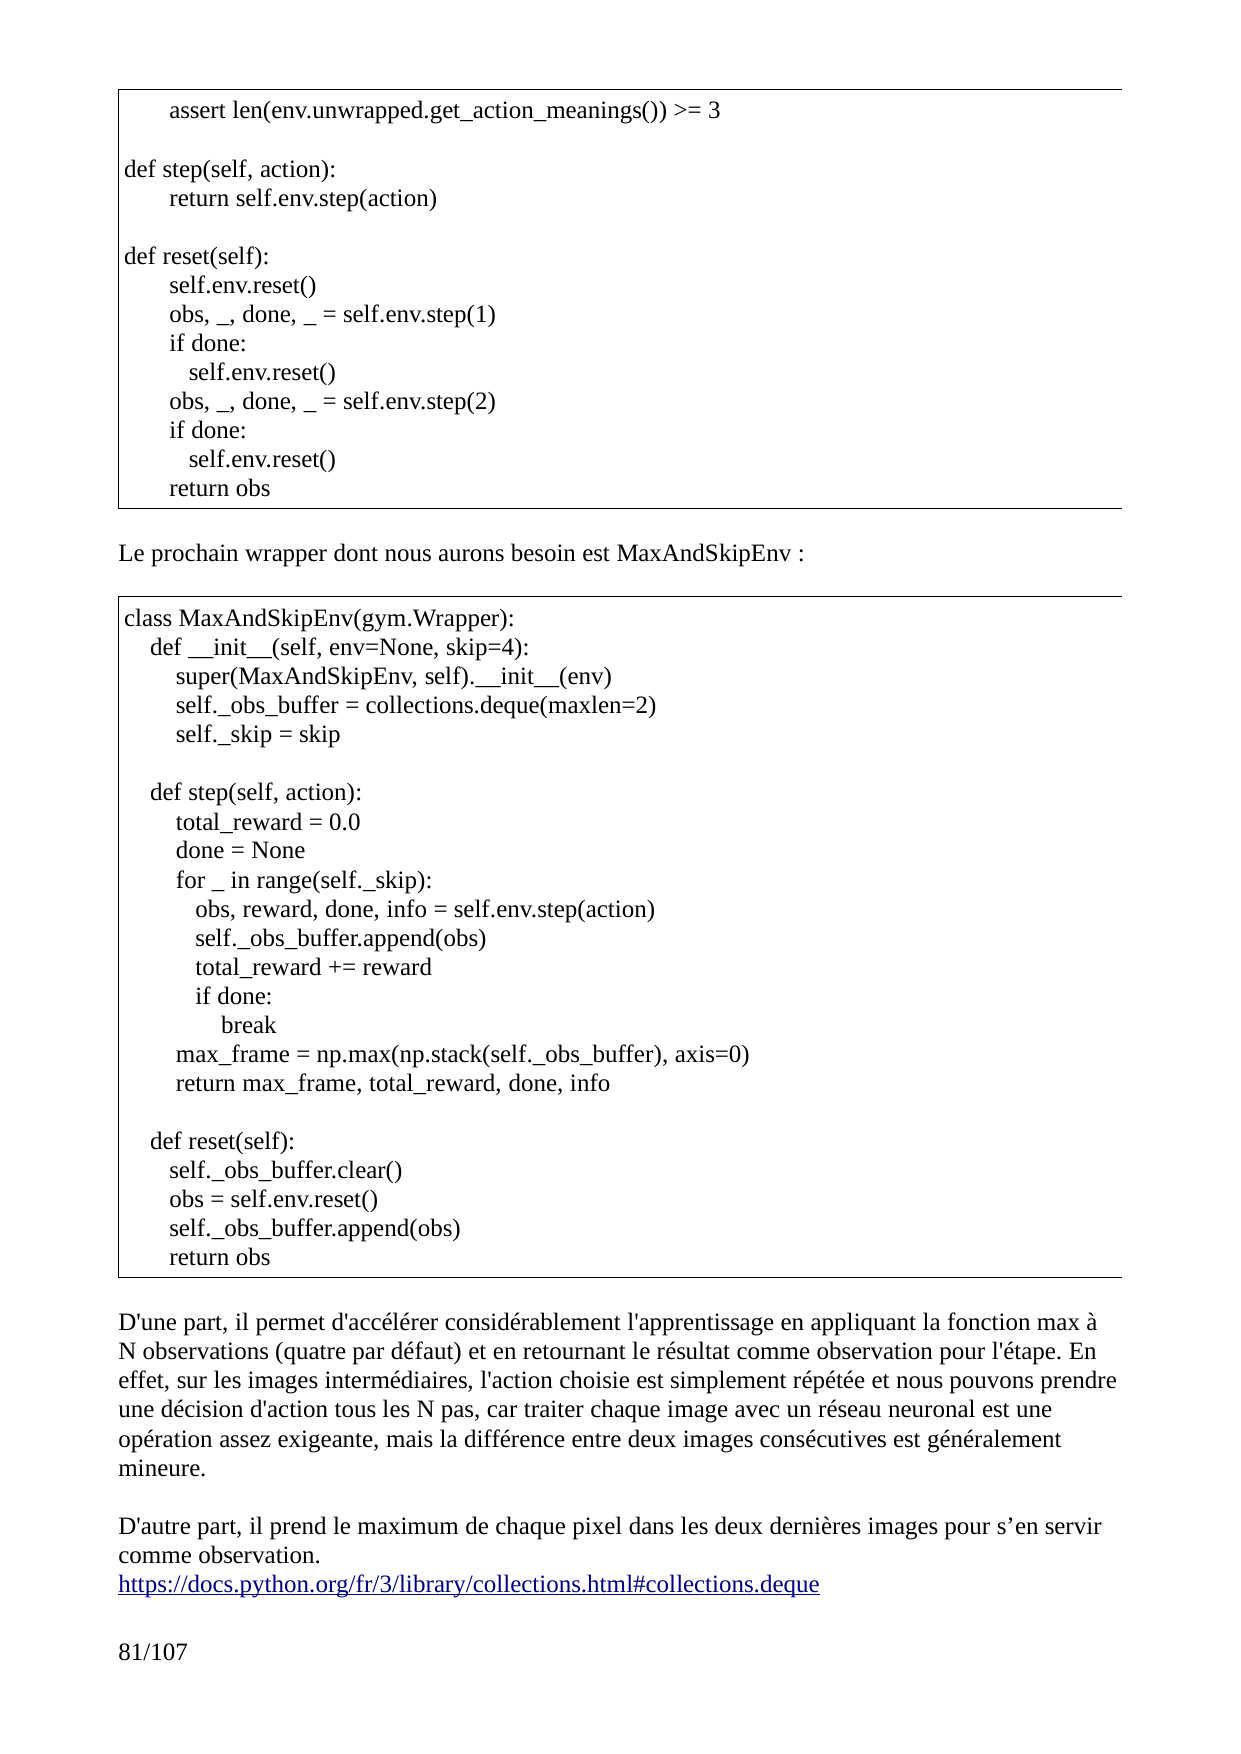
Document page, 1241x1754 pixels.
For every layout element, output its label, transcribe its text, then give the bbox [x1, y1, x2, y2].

table_header assert len(env.unwrapped.get_action_meanings()) >= 3 def step(self, action): return self.env.step(action) def reset(self): self.env.reset() obs, _, done, _ = self.env.step(1) if done: self.env.reset() obs, _, done, _ = self.env.step(2) if done: self.env.reset() return obs [119, 90, 1122, 508]
text D'autre part, il prend le maximum de chaque pixel dans les deux dernières images pour s’en servir comme observation. [118, 1511, 1122, 1569]
table_header class MaxAndSkipEnv(gym.Wrapper): def __init__(self, env=None, skip=4): super(MaxAndSkipEnv, self).__init__(env) self._obs_buffer = collections.deque(maxlen=2) self._skip = skip def step(self, action): total_reward = 0.0 done = None for _ in range(self._skip): obs, reward, done, info = self.env.step(action) self._obs_buffer.append(obs) total_reward += reward if done: break max_frame = np.max(np.stack(self._obs_buffer), axis=0) return max_frame, total_reward, done, info def reset(self): self._obs_buffer.clear() obs = self.env.reset() self._obs_buffer.append(obs) return obs [119, 597, 1122, 1277]
text Le prochain wrapper dont nous aurons besoin est MaxAndSkipEnv : [118, 538, 1122, 567]
text D'une part, il permet d'accélérer considérablement l'apprentissage en appliquant la fonction max à N observations (quatre par défaut) et en retournant le résultat comme observation pour l'étape. En effet, sur les images intermédiaires, l'action choisie est simplement répétée et nous pouvons prendre une décision d'action tous les N pas, car traiter chaque image avec un réseau neuronal est une opération assez exigeante, mais la différence entre deux images consécutives est généralement mineure. [118, 1307, 1122, 1482]
text https://docs.python.org/fr/3/library/collections.html#collections.deque [118, 1569, 1122, 1598]
